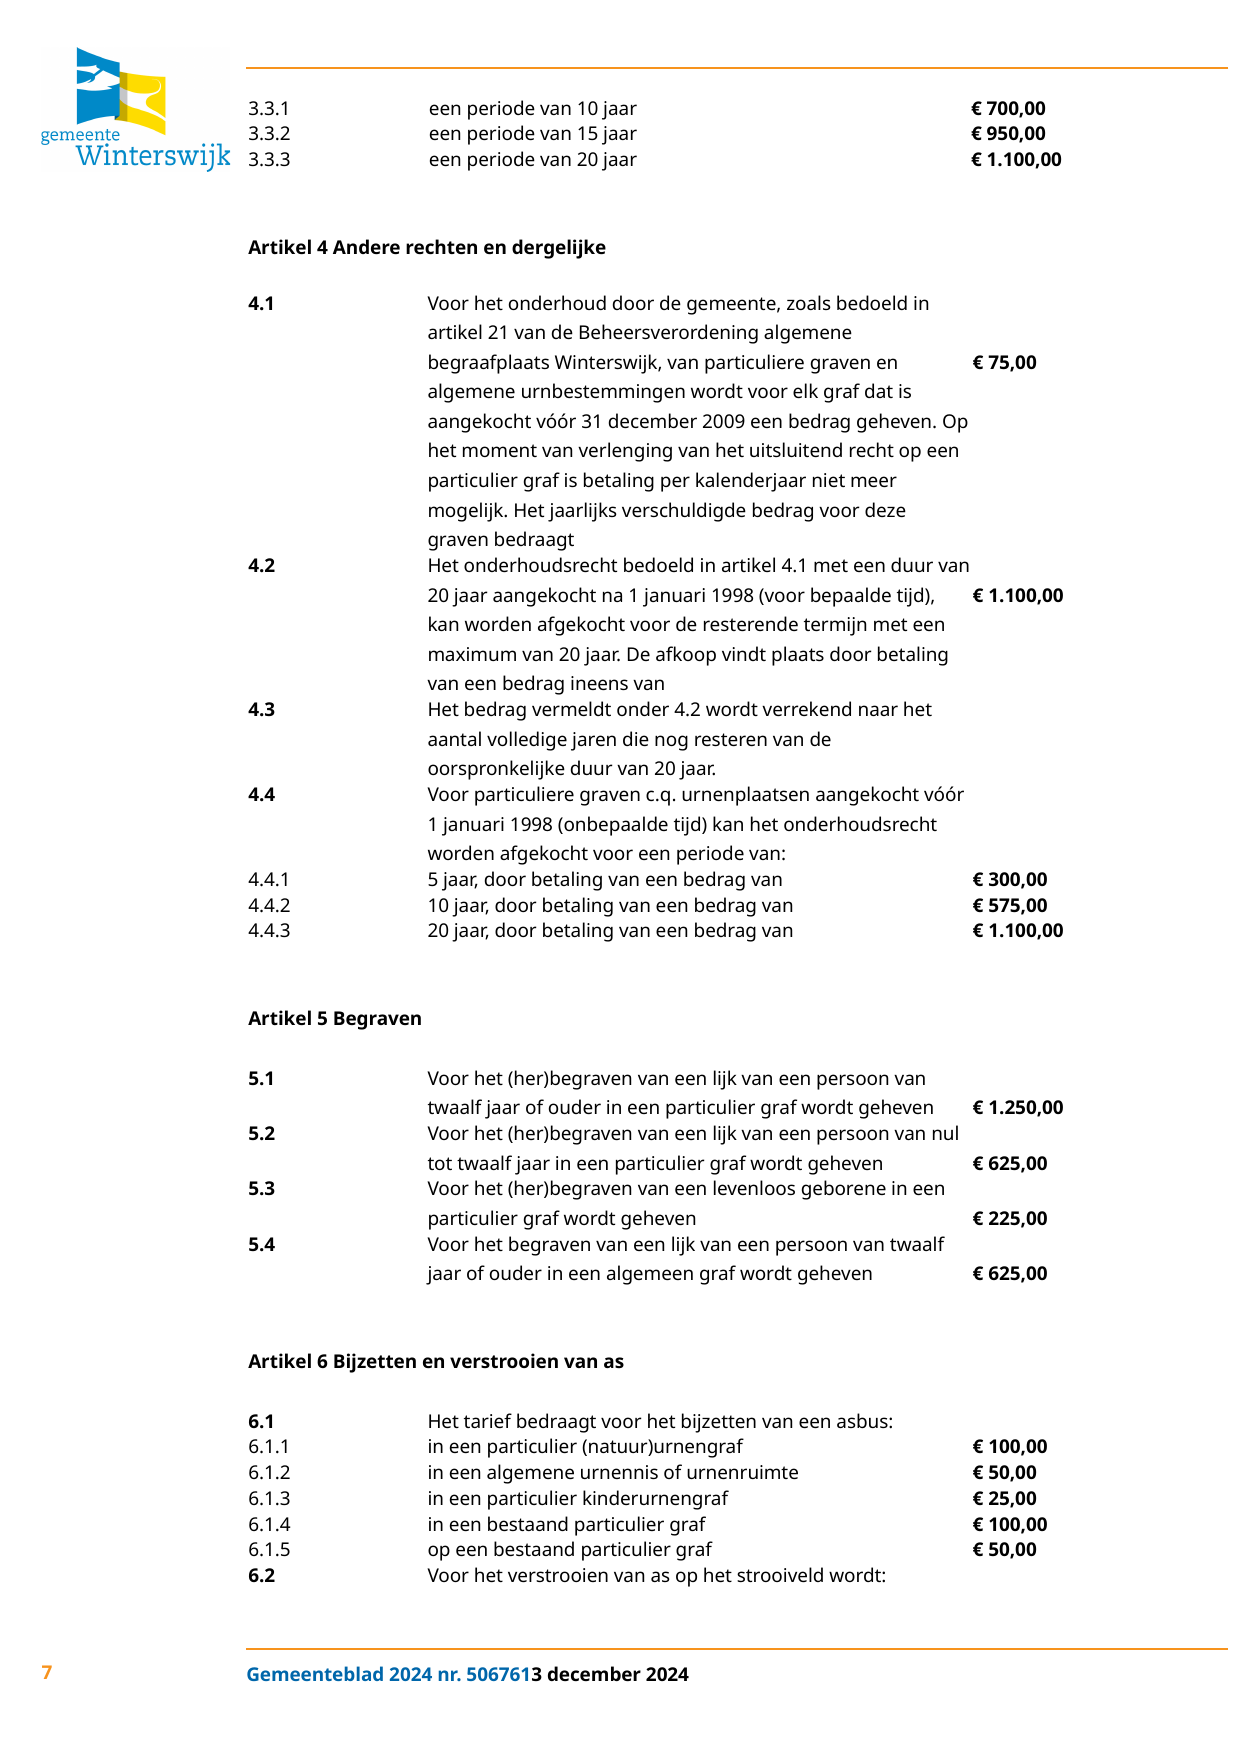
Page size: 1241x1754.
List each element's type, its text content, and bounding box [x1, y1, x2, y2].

picture [41, 47, 231, 172]
table_cell € 225,00 [973, 1176, 1152, 1231]
table_cell € 1.100,00 [973, 918, 1152, 943]
table_cell € 75,00 [973, 290, 1152, 552]
table_header € 1.250,00 [973, 1065, 1152, 1120]
table_cell 6.1.5 [248, 1536, 427, 1562]
table_cell in een particulier (natuur)urnengraf [427, 1434, 972, 1459]
table_cell 6.1.2 [248, 1459, 427, 1485]
table_cell 4.4.3 [248, 918, 427, 943]
table_cell een periode van 10 jaar [429, 95, 971, 121]
picture [225, 153, 231, 162]
table_header [973, 264, 1152, 290]
table_cell 6.2 [248, 1562, 427, 1588]
table_cell 4.4.1 [248, 866, 427, 892]
table_cell 5.4 [248, 1231, 427, 1286]
table_header 5.1 [248, 1065, 427, 1120]
table_cell 4.4.2 [248, 892, 427, 917]
table_cell € 950,00 [971, 121, 1152, 146]
table_cell 20 jaar, door betaling van een bedrag van [427, 918, 972, 943]
table_cell [973, 781, 1152, 866]
table_cell € 1.100,00 [971, 146, 1152, 172]
table_cell in een bestaand particulier graf [427, 1511, 972, 1536]
table_cell 10 jaar, door betaling van een bedrag van [427, 892, 972, 917]
table_cell een periode van 20 jaar [429, 146, 971, 172]
table_header [248, 264, 427, 290]
table_cell 4.1 [248, 290, 427, 552]
table_cell 6.1.3 [248, 1485, 427, 1511]
table_cell € 700,00 [971, 95, 1152, 121]
text Artikel 4 Andere rechten en dergelijke [248, 234, 1152, 260]
text Artikel 5 Begraven [248, 1006, 1152, 1031]
table_cell in een particulier kinderurnengraf [427, 1485, 972, 1511]
table_cell 5.2 [248, 1120, 427, 1176]
table_cell in een algemene urnennis of urnenruimte [427, 1459, 972, 1485]
table_cell Voor particuliere graven c.q. urnenplaatsen aangekocht vóór 1 januari 1998 (onbepaalde tijd) kan het onderhoudsrecht worden afgekocht voor een periode van: [427, 781, 972, 866]
table_cell [973, 1562, 1152, 1588]
table_cell € 100,00 [973, 1434, 1152, 1459]
table_cell Voor het begraven van een lijk van een persoon van twaalf jaar of ouder in een algemeen graf wordt geheven [427, 1231, 972, 1286]
table_header 6.1 [248, 1408, 427, 1433]
table_cell € 625,00 [973, 1231, 1152, 1286]
table_cell 3.3.3 [248, 146, 429, 172]
table_cell Voor het onderhoud door de gemeente, zoals bedoeld in artikel 21 van de Beheersverordening algemene begraafplaats Winterswijk, van particuliere graven en algemene urnbestemmingen wordt voor elk graf dat is aangekocht vóór 31 december 2009 een bedrag geheven. Op het moment van verlenging van het uitsluitend recht op een particulier graf is betaling per kalenderjaar niet meer mogelijk. Het jaarlijks verschuldigde bedrag voor deze graven bedraagt [427, 290, 972, 552]
table_header [427, 264, 972, 290]
table_cell 5.3 [248, 1176, 427, 1231]
table_cell 4.4 [248, 781, 427, 866]
table_cell € 1.100,00 [973, 552, 1152, 696]
table_cell [973, 696, 1152, 781]
table_cell € 575,00 [973, 892, 1152, 917]
table_cell € 50,00 [973, 1459, 1152, 1485]
table_cell Het onderhoudsrecht bedoeld in artikel 4.1 met een duur van 20 jaar aangekocht na 1 januari 1998 (voor bepaalde tijd), kan worden afgekocht voor de resterende termijn met een maximum van 20 jaar. De afkoop vindt plaats door betaling van een bedrag ineens van [427, 552, 972, 696]
table_cell 6.1.4 [248, 1511, 427, 1536]
table_cell Het bedrag vermeldt onder 4.2 wordt verrekend naar het aantal volledige jaren die nog resteren van de oorspronkelijke duur van 20 jaar. [427, 696, 972, 781]
table_cell 3.3.2 [248, 121, 429, 146]
table_header [973, 1408, 1152, 1433]
table_cell Voor het verstrooien van as op het strooiveld wordt: [427, 1562, 972, 1588]
table_cell € 300,00 [973, 866, 1152, 892]
table_cell € 25,00 [973, 1485, 1152, 1511]
table_cell Voor het (her)begraven van een lijk van een persoon van nul tot twaalf jaar in een particulier graf wordt geheven [427, 1120, 972, 1176]
table_cell 4.2 [248, 552, 427, 696]
table_cell € 625,00 [973, 1120, 1152, 1176]
table_cell 5 jaar, door betaling van een bedrag van [427, 866, 972, 892]
table_cell € 100,00 [973, 1511, 1152, 1536]
table_cell € 50,00 [973, 1536, 1152, 1562]
table_cell op een bestaand particulier graf [427, 1536, 972, 1562]
table_header Voor het (her)begraven van een lijk van een persoon van twaalf jaar of ouder in een particulier graf wordt geheven [427, 1065, 972, 1120]
table_cell een periode van 15 jaar [429, 121, 971, 146]
table_cell 6.1.1 [248, 1434, 427, 1459]
table_cell 4.3 [248, 696, 427, 781]
table_cell 3.3.1 [248, 95, 429, 121]
table_header Het tarief bedraagt voor het bijzetten van een asbus: [427, 1408, 972, 1433]
table_cell Voor het (her)begraven van een levenloos geborene in een particulier graf wordt geheven [427, 1176, 972, 1231]
text Artikel 6 Bijzetten en verstrooien van as [248, 1348, 1152, 1374]
